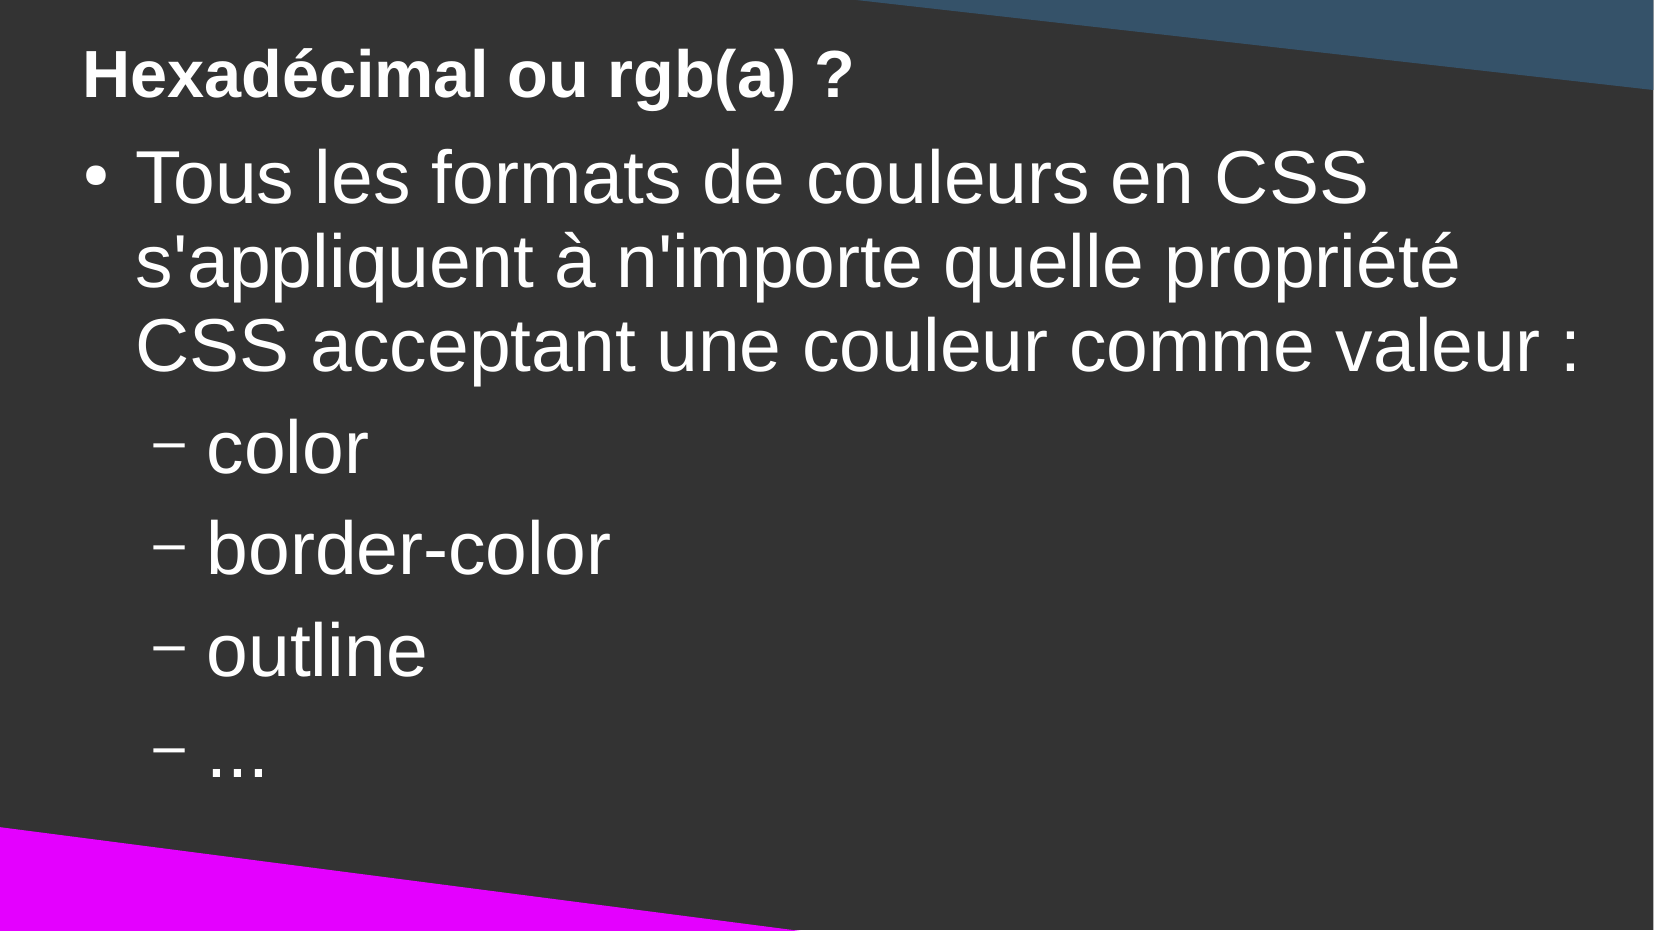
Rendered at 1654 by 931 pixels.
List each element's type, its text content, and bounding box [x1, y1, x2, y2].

text_box [856, 0, 1654, 91]
text_box [0, 827, 801, 931]
list Tous les formats de couleurs en CSS s'appliquent à n'importe quelle propriété CSS acceptant une couleur comme valeur : color border-color outline ... [64, 135, 1604, 839]
title Hexadécimal ou rgb(a) ? [82, 37, 1571, 122]
